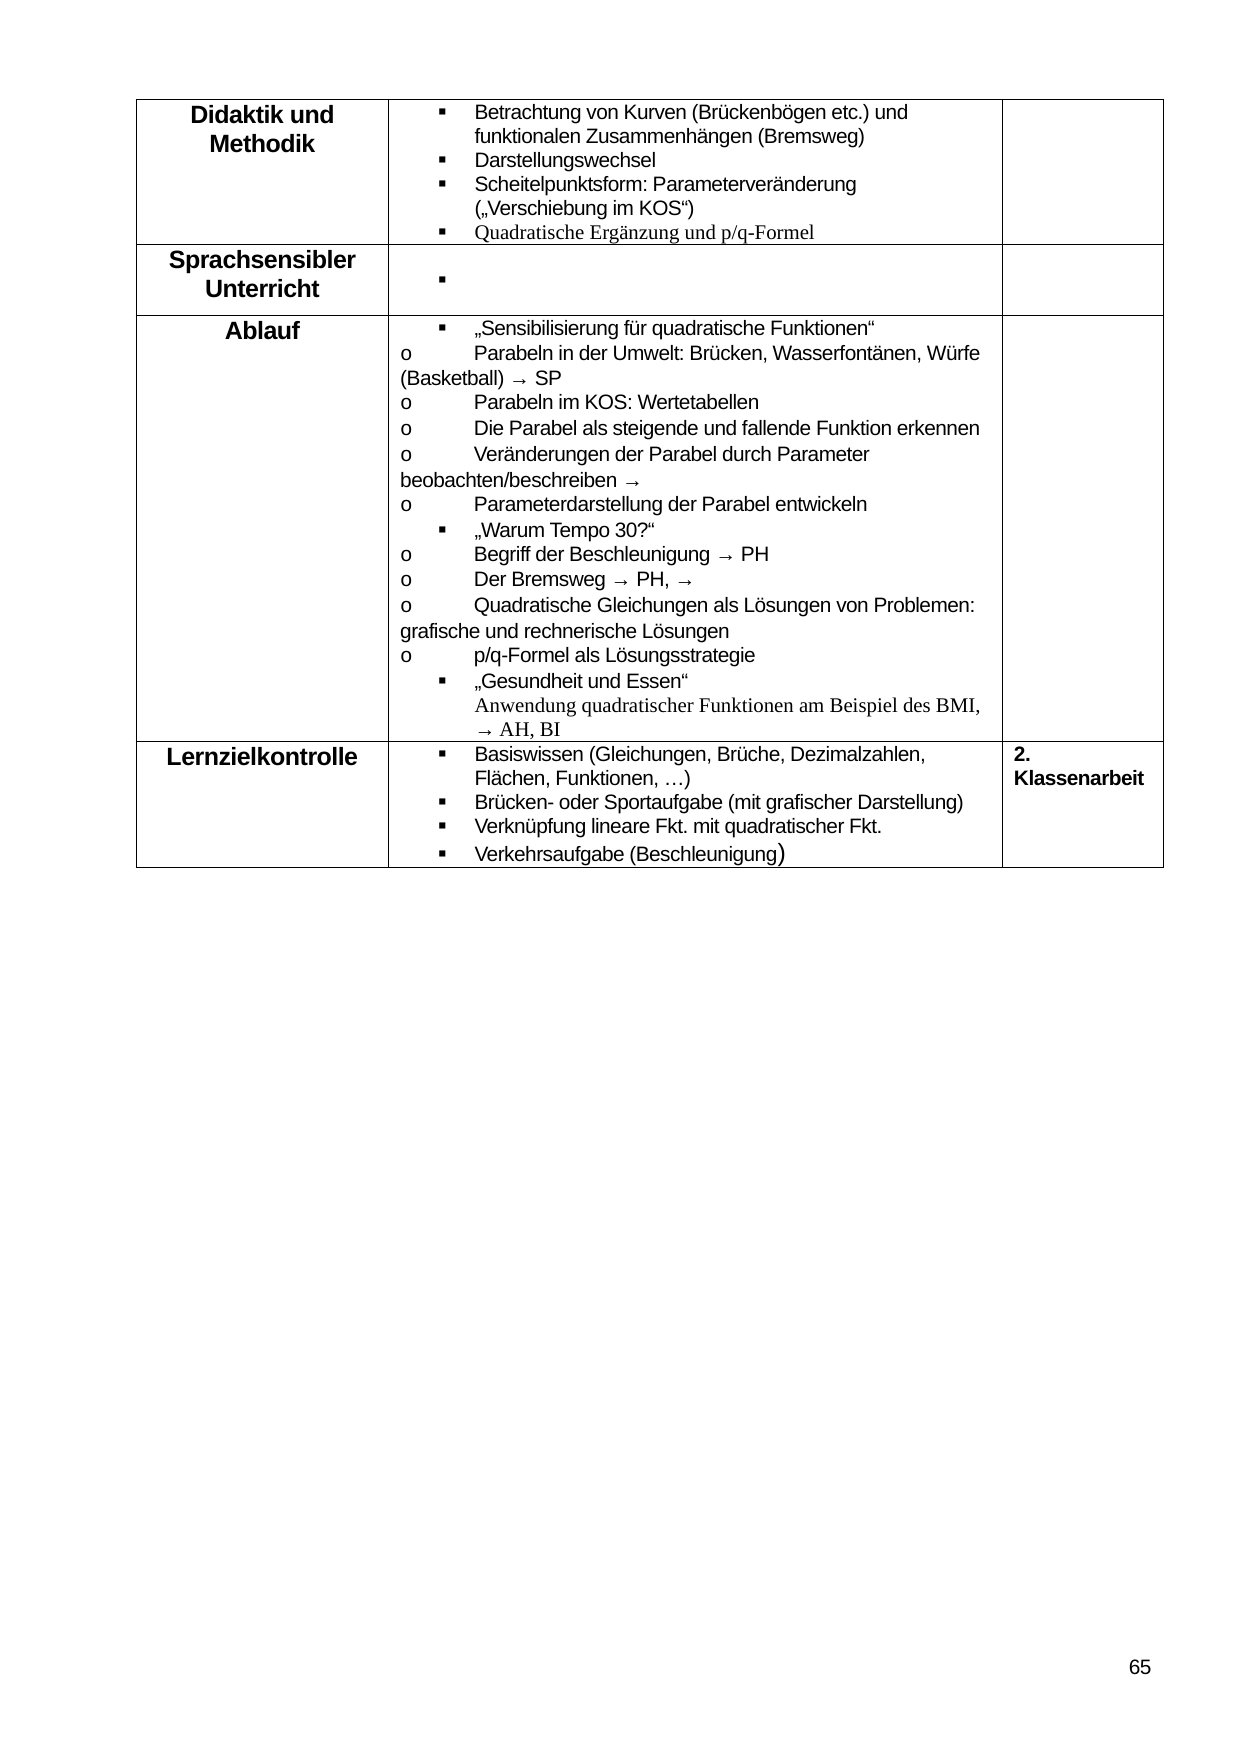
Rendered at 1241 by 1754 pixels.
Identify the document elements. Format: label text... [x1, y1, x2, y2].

table_cell „Sensibilisierung für quadratische Funktionen“ Parabeln in der Umwelt: Brücken, Wasserfontänen, Würfe (Basketball) → SP Parabeln im KOS: Wertetabellen Die Parabel als steigende und fallende Funktion erkennen Veränderungen der Parabel durch Parameter beobachten/beschreiben → Parameterdarstellung der Parabel entwickeln „Warum Tempo 30?“ Begriff der Beschleunigung → PH Der Bremsweg → PH, → Quadratische Gleichungen als Lösungen von Problemen: grafische und rechnerische Lösungen p/q-Formel als Lösungsstrategie „Gesundheit und Essen“ Anwendung quadratischer Funktionen am Beispiel des BMI, → AH, BI [389, 316, 1002, 741]
table_cell Basiswissen (Gleichungen, Brüche, Dezimalzahlen, Flächen, Funktionen, …) Brücken- oder Sportaufgabe (mit grafischer Darstellung) Verknüpfung lineare Fkt. mit quadratischer Fkt. Verkehrsaufgabe (Beschleunigung) [389, 742, 1002, 867]
table_cell Sprachsensibler Unterricht [137, 245, 388, 315]
table_cell [1003, 316, 1163, 741]
table_cell Ablauf [137, 316, 388, 741]
table_cell Lernzielkontrolle [137, 742, 388, 867]
table_cell [389, 245, 1002, 315]
table_cell Betrachtung von Kurven (Brückenbögen etc.) und funktionalen Zusammenhängen (Bremsweg) Darstellungswechsel Scheitelpunktsform: Parameterveränderung („Verschiebung im KOS“) Quadratische Ergänzung und p/q-Formel [389, 100, 1002, 244]
table_cell [1003, 245, 1163, 315]
table_cell 2. Klassenarbeit [1003, 742, 1163, 867]
table_cell Didaktik und Methodik [137, 100, 388, 244]
table_cell [1003, 100, 1163, 244]
